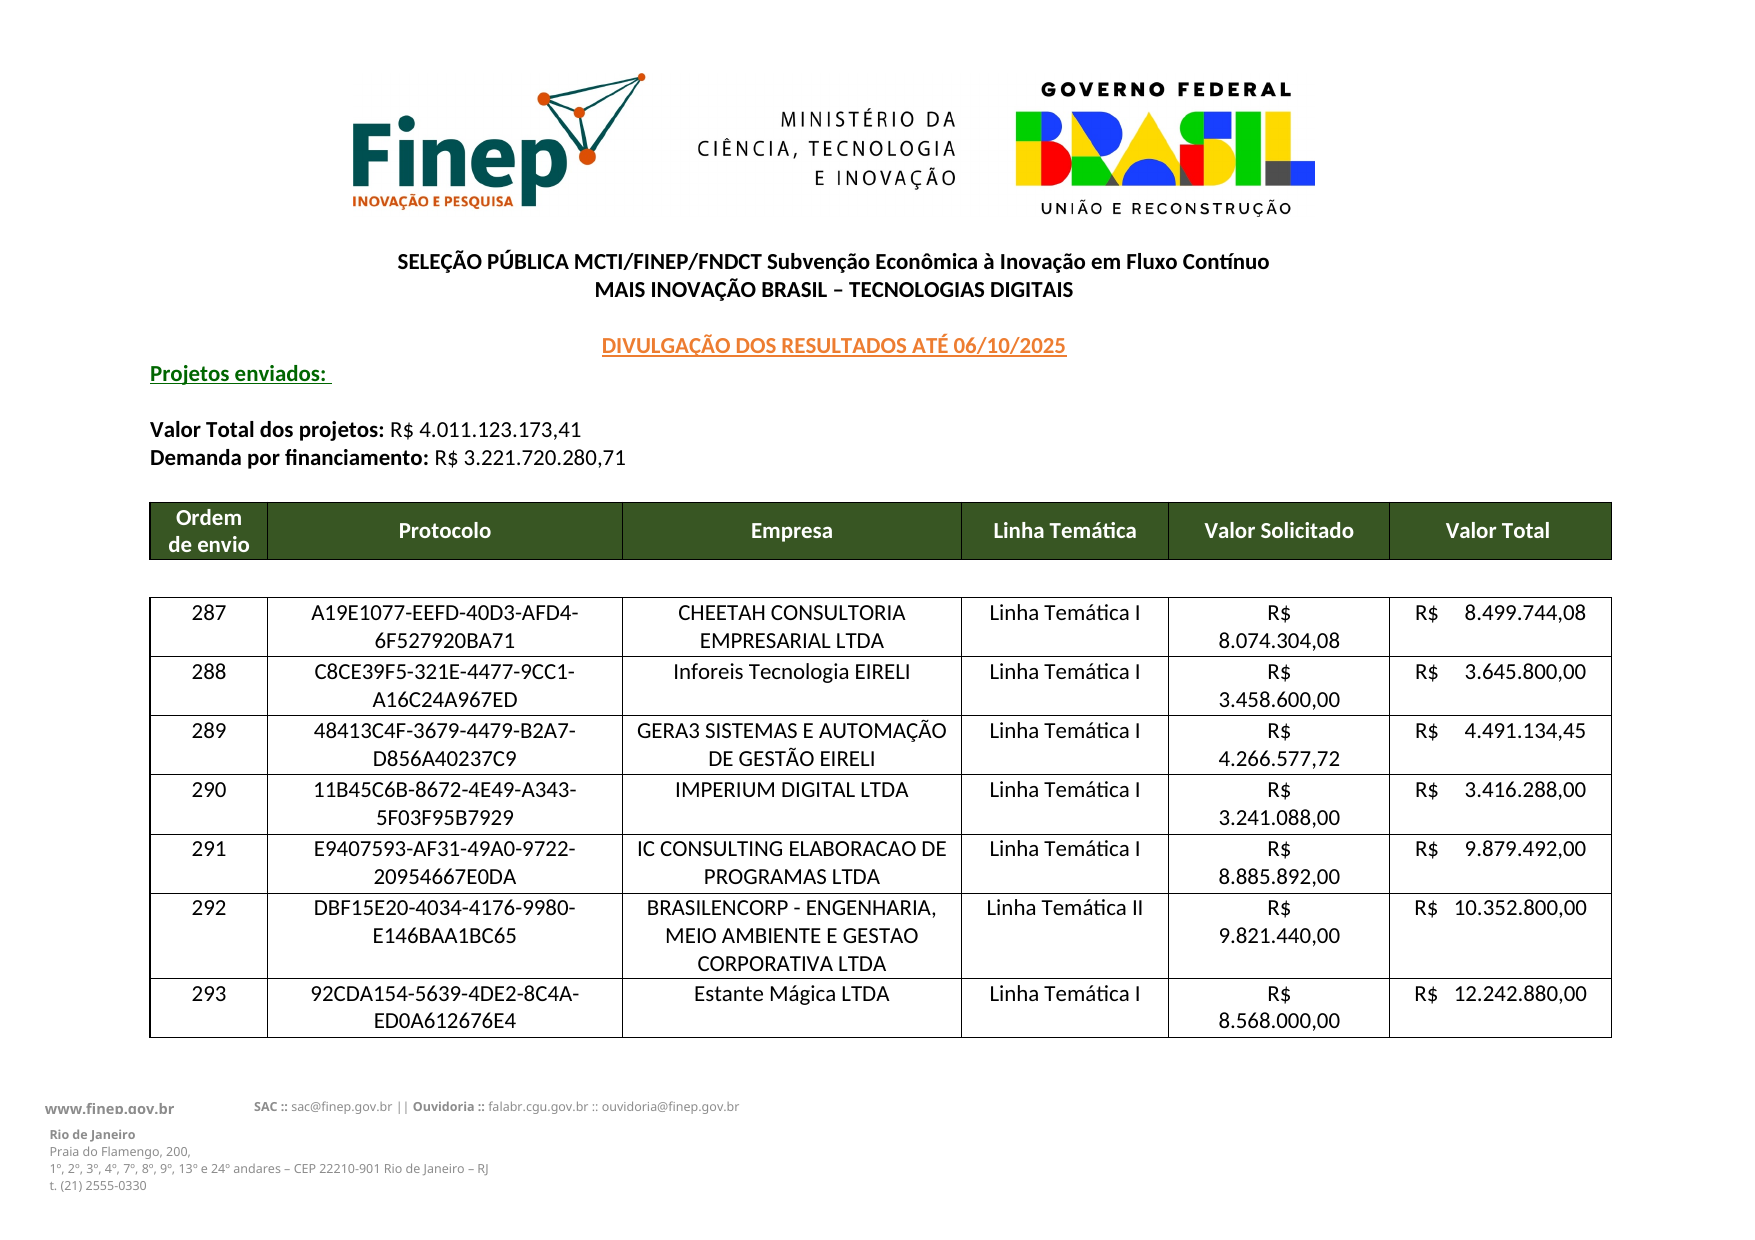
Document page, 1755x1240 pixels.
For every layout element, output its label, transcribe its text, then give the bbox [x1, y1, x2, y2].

table_cell R$ 4.491.134,45 [1390, 716, 1611, 774]
table_cell CHEETAH CONSULTORIA EMPRESARIAL LTDA [623, 598, 961, 656]
table_cell Estante Mágica LTDA [623, 979, 961, 1037]
table_cell E9407593-AF31-49A0-9722-20954667E0DA [268, 835, 622, 892]
table_cell 291 [151, 835, 267, 892]
table_cell R$ 8.885.892,00 [1169, 835, 1389, 892]
table_cell R$ 3.645.800,00 [1390, 657, 1611, 715]
table_cell GERA3 SISTEMAS E AUTOMAÇÃO DE GESTÃO EIRELI [623, 716, 961, 774]
table_cell Linha Temática I [962, 835, 1168, 892]
table_cell R$ 3.458.600,00 [1169, 657, 1389, 715]
table_cell 287 [151, 598, 267, 656]
table_cell R$ 10.352.800,00 [1390, 894, 1611, 978]
table_cell R$ 8.499.744,08 [1390, 598, 1611, 656]
table_cell A19E1077-EEFD-40D3-AFD4-6F527920BA71 [268, 598, 622, 656]
table_cell R$ 12.242.880,00 [1390, 979, 1611, 1037]
table_cell IC CONSULTING ELABORACAO DE PROGRAMAS LTDA [623, 835, 961, 892]
table_cell 11B45C6B-8672-4E49-A343-5F03F95B7929 [268, 775, 622, 833]
table_cell BRASILENCORP - ENGENHARIA, MEIO AMBIENTE E GESTAO CORPORATIVA LTDA [623, 894, 961, 978]
table_cell 92CDA154-5639-4DE2-8C4A-ED0A612676E4 [268, 979, 622, 1037]
table_cell R$ 8.568.000,00 [1169, 979, 1389, 1037]
table_cell R$ 8.074.304,08 [1169, 598, 1389, 656]
table_cell Linha Temática I [962, 598, 1168, 656]
table_cell Linha Temática I [962, 775, 1168, 833]
table_cell 289 [151, 716, 267, 774]
table_cell R$ 3.416.288,00 [1390, 775, 1611, 833]
table_cell R$ 9.821.440,00 [1169, 894, 1389, 978]
table_cell R$ 4.266.577,72 [1169, 716, 1389, 774]
table_cell 290 [151, 775, 267, 833]
table_cell 292 [151, 894, 267, 978]
table_cell Linha Temática II [962, 894, 1168, 978]
table_cell Linha Temática I [962, 979, 1168, 1037]
table_cell DBF15E20-4034-4176-9980-E146BAA1BC65 [268, 894, 622, 978]
table_cell 288 [151, 657, 267, 715]
table_cell Linha Temática I [962, 657, 1168, 715]
table_cell R$ 9.879.492,00 [1390, 835, 1611, 892]
table_cell Inforeis Tecnologia EIRELI [623, 657, 961, 715]
table_cell 48413C4F-3679-4479-B2A7-D856A40237C9 [268, 716, 622, 774]
table_cell R$ 3.241.088,00 [1169, 775, 1389, 833]
table_cell IMPERIUM DIGITAL LTDA [623, 775, 961, 833]
table_cell 293 [151, 979, 267, 1037]
table_cell Linha Temática I [962, 716, 1168, 774]
table_cell C8CE39F5-321E-4477-9CC1-A16C24A967ED [268, 657, 622, 715]
